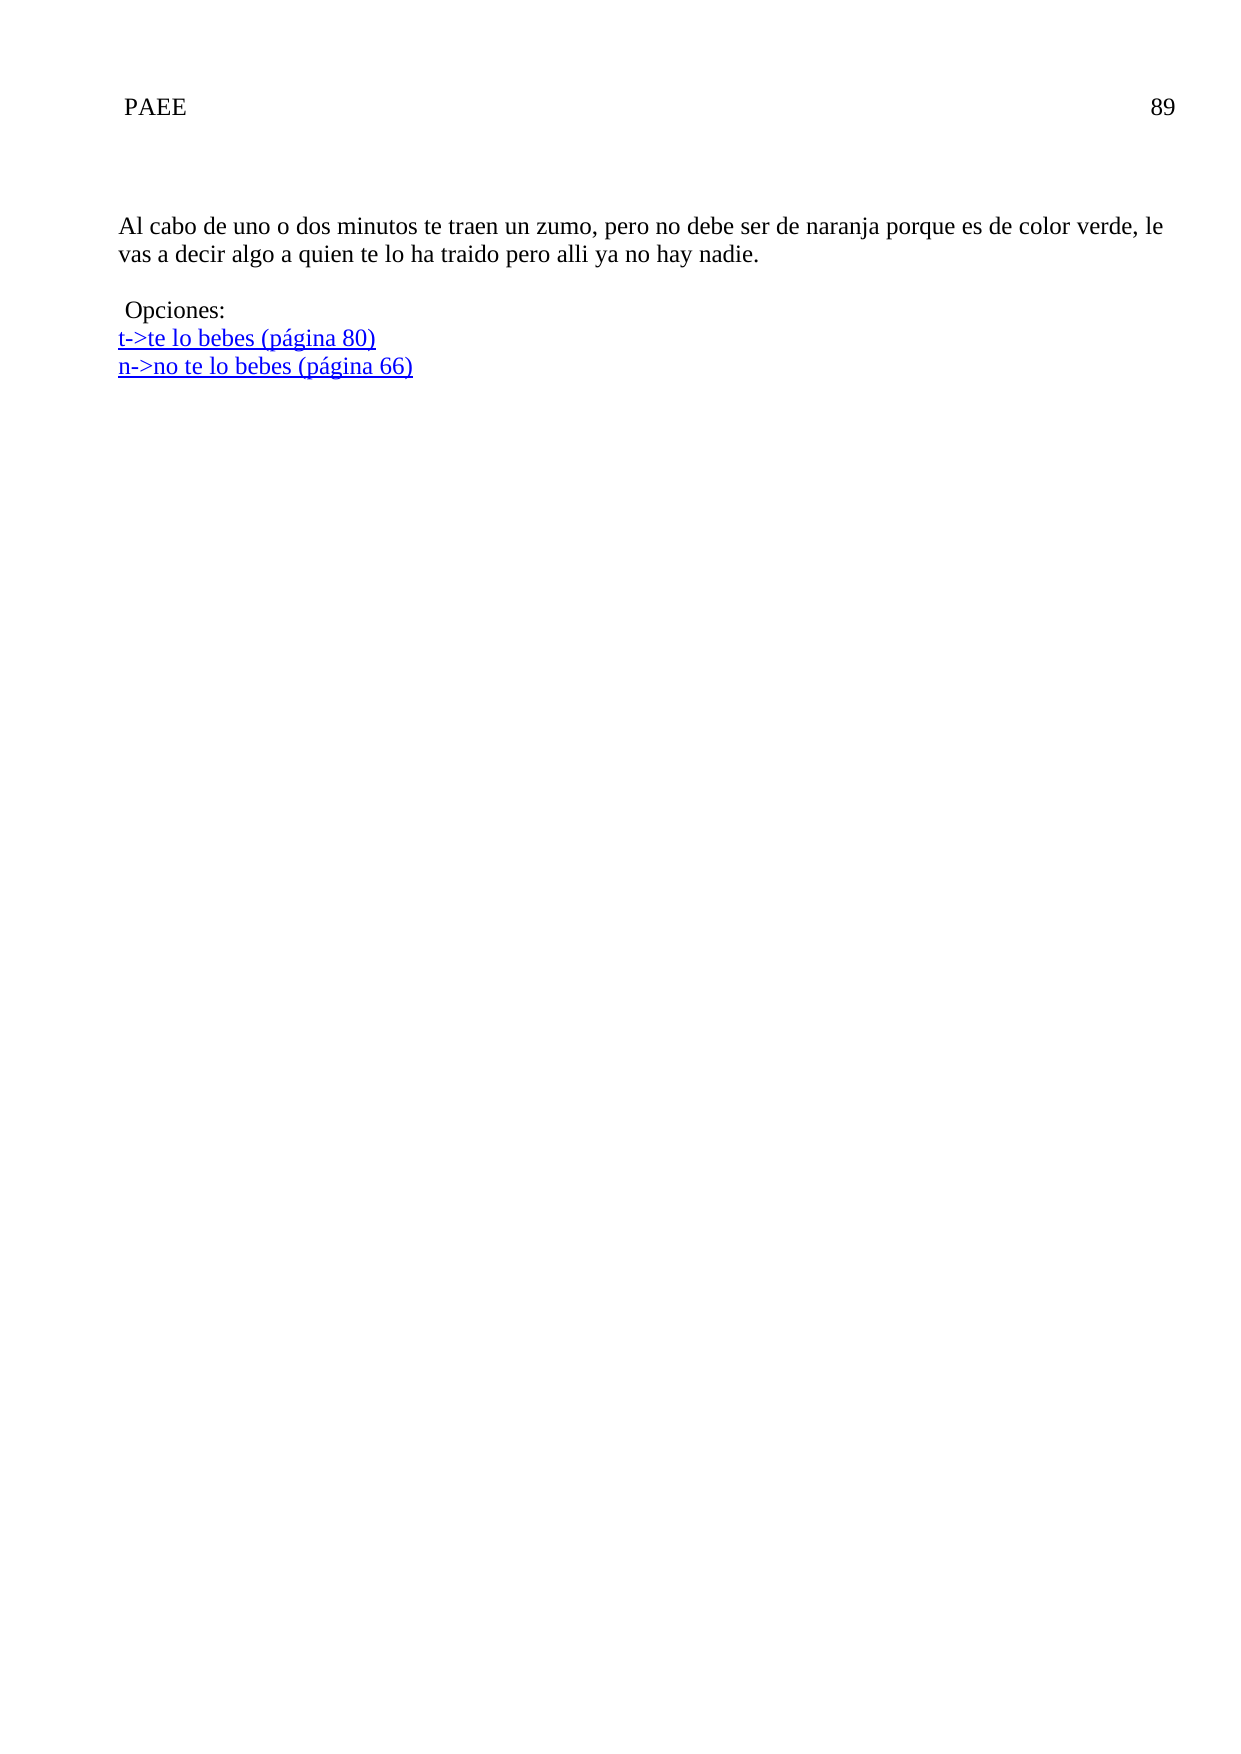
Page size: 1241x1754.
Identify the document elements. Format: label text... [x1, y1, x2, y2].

text Al cabo de uno o dos minutos te traen un zumo, pero no debe ser de naranja porque es de color verde, le vas a decir algo a quien te lo ha traido pero alli ya no hay nadie. Opciones: t->te lo bebes (página 80) n->no te lo bebes (página 66) [118, 184, 1181, 492]
